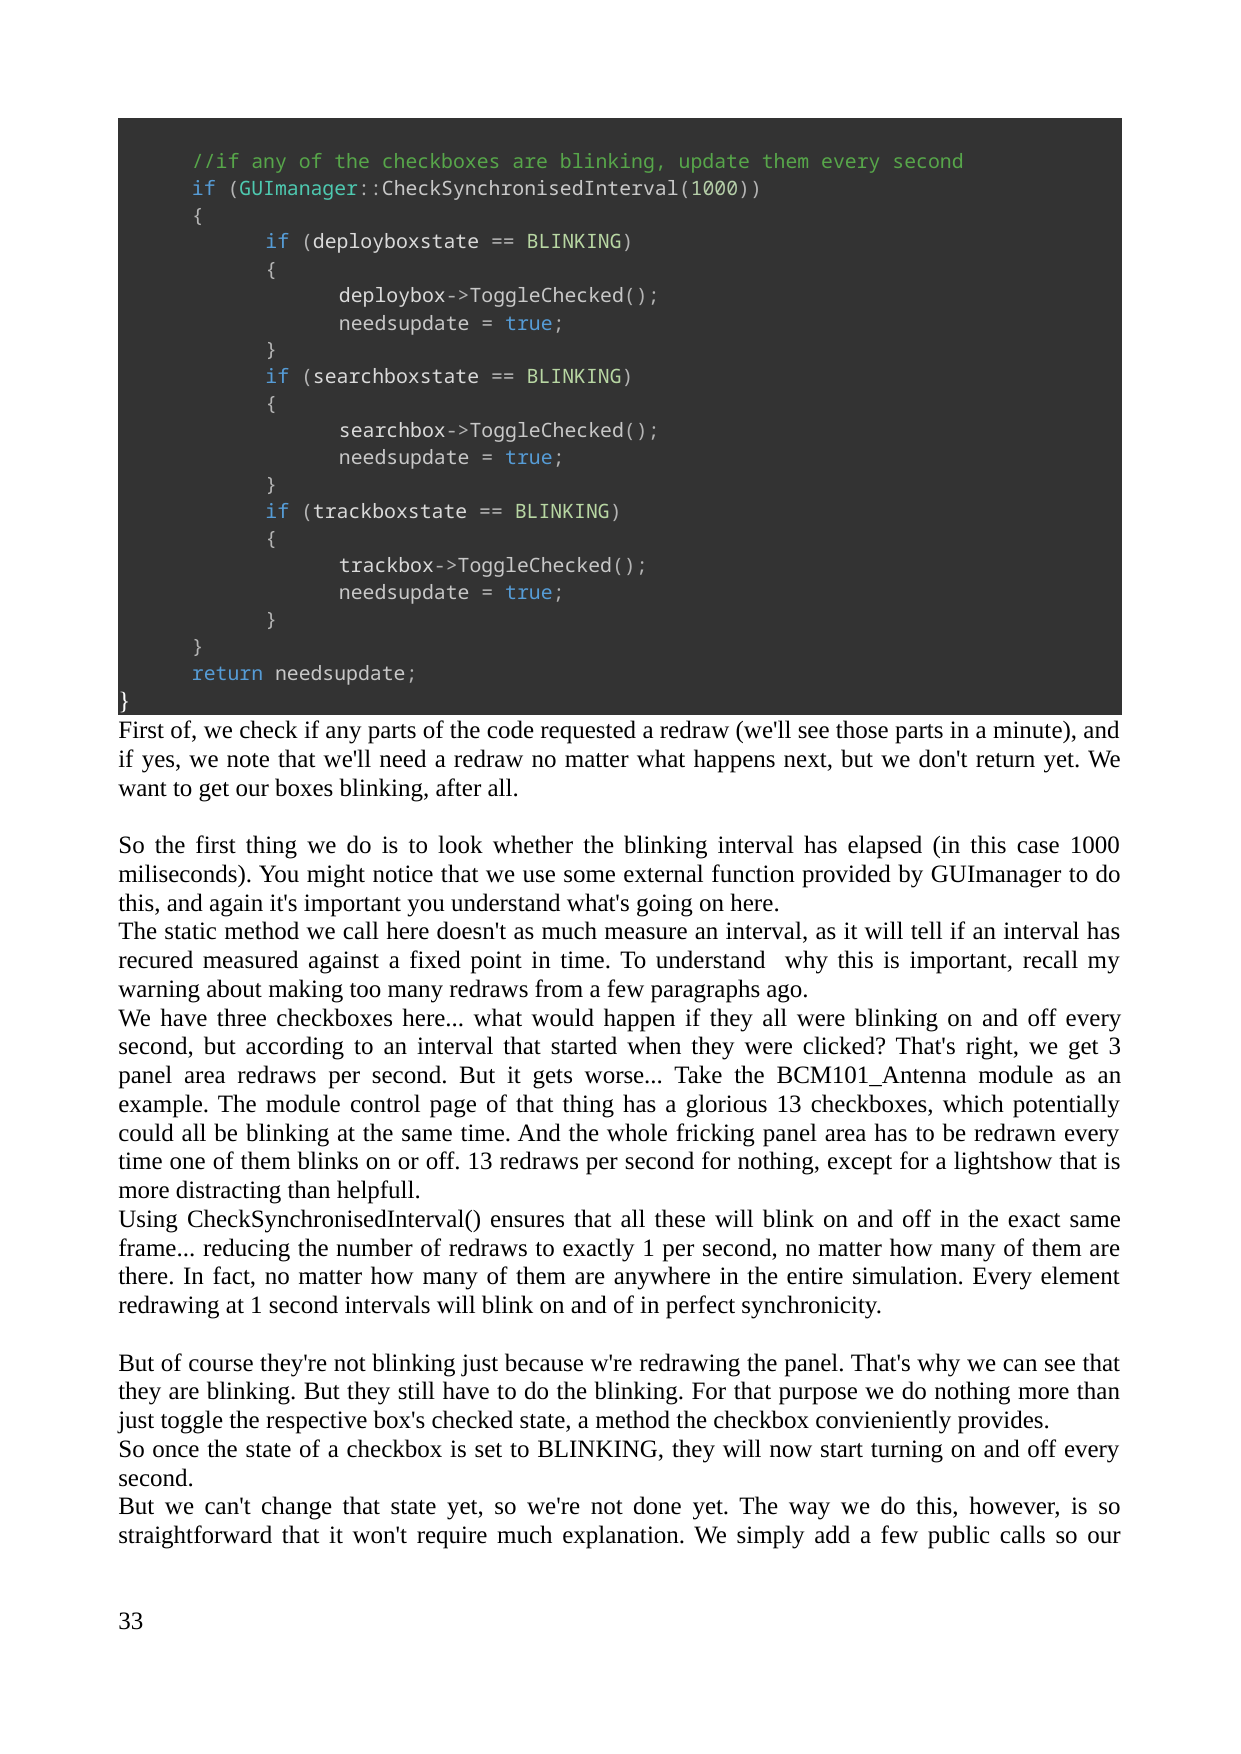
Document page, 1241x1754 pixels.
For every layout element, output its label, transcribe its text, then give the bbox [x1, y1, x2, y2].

text searchbox->ToggleChecked(); [118, 417, 1122, 444]
text } [118, 471, 1122, 498]
text { [118, 524, 1122, 552]
text needsupdate = true; [118, 578, 1122, 606]
text The static method we call here doesn't as much measure an interval, as it will tell if an interval has recured measured against a fixed point in time. To understand why this is important, recall my warning about making too many redraws from a few paragraphs ago. [118, 916, 1122, 1003]
text if (deployboxstate == BLINKING) [118, 228, 1122, 255]
text if (searchboxstate == BLINKING) [118, 363, 1122, 390]
text //if any of the checkboxes are blinking, update them every second [118, 147, 1122, 174]
text } [118, 632, 1122, 659]
text { [118, 255, 1122, 282]
text needsupdate = true; [118, 309, 1122, 336]
text return needsupdate; [118, 659, 1122, 686]
text trackbox->ToggleChecked(); [118, 552, 1122, 578]
text } [118, 686, 1122, 715]
text needsupdate = true; [118, 444, 1122, 471]
text } [118, 336, 1122, 363]
text But of course they're not blinking just because w're redrawing the panel. That's why we can see that they are blinking. But they still have to do the blinking. For that purpose we do nothing more than just toggle the respective box's checked state, a method the checkbox convieniently provides. [118, 1348, 1122, 1434]
text { [118, 390, 1122, 417]
text { [118, 201, 1122, 228]
text First of, we check if any parts of the code requested a redraw (we'll see those parts in a minute), and if yes, we note that we'll need a redraw no matter what happens next, but we don't return yet. We want to get our boxes blinking, after all. [118, 715, 1122, 801]
text So once the state of a checkbox is set to BLINKING, they will now start turning on and off every second. [118, 1434, 1122, 1491]
text So the first thing we do is to look whether the blinking interval has elapsed (in this case 1000 miliseconds). You might notice that we use some external function provided by GUImanager to do this, and again it's important you understand what's going on here. [118, 830, 1122, 916]
text We have three checkboxes here... what would happen if they all were blinking on and off every second, but according to an interval that started when they were clicked? That's right, we get 3 panel area redraws per second. But it gets worse... Take the BCM101_Antenna module as an example. The module control page of that thing has a glorious 13 checkboxes, which potentially could all be blinking at the same time. And the whole fricking panel area has to be redrawn every time one of them blinks on or off. 13 redraws per second for nothing, except for a lightshow that is more distracting than helpfull. [118, 1003, 1122, 1204]
text deploybox->ToggleChecked(); [118, 282, 1122, 309]
text if (GUImanager::CheckSynchronisedInterval(1000)) [118, 174, 1122, 201]
text But we can't change that state yet, so we're not done yet. The way we do this, however, is so straightforward that it won't require much explanation. We simply add a few public calls so our [118, 1491, 1122, 1549]
text } [118, 606, 1122, 632]
text Using CheckSynchronisedInterval() ensures that all these will blink on and off in the exact same frame... reducing the number of redraws to exactly 1 per second, no matter how many of them are there. In fact, no matter how many of them are anywhere in the entire simulation. Every element redrawing at 1 second intervals will blink on and of in perfect synchronicity. [118, 1204, 1122, 1319]
text if (trackboxstate == BLINKING) [118, 498, 1122, 524]
